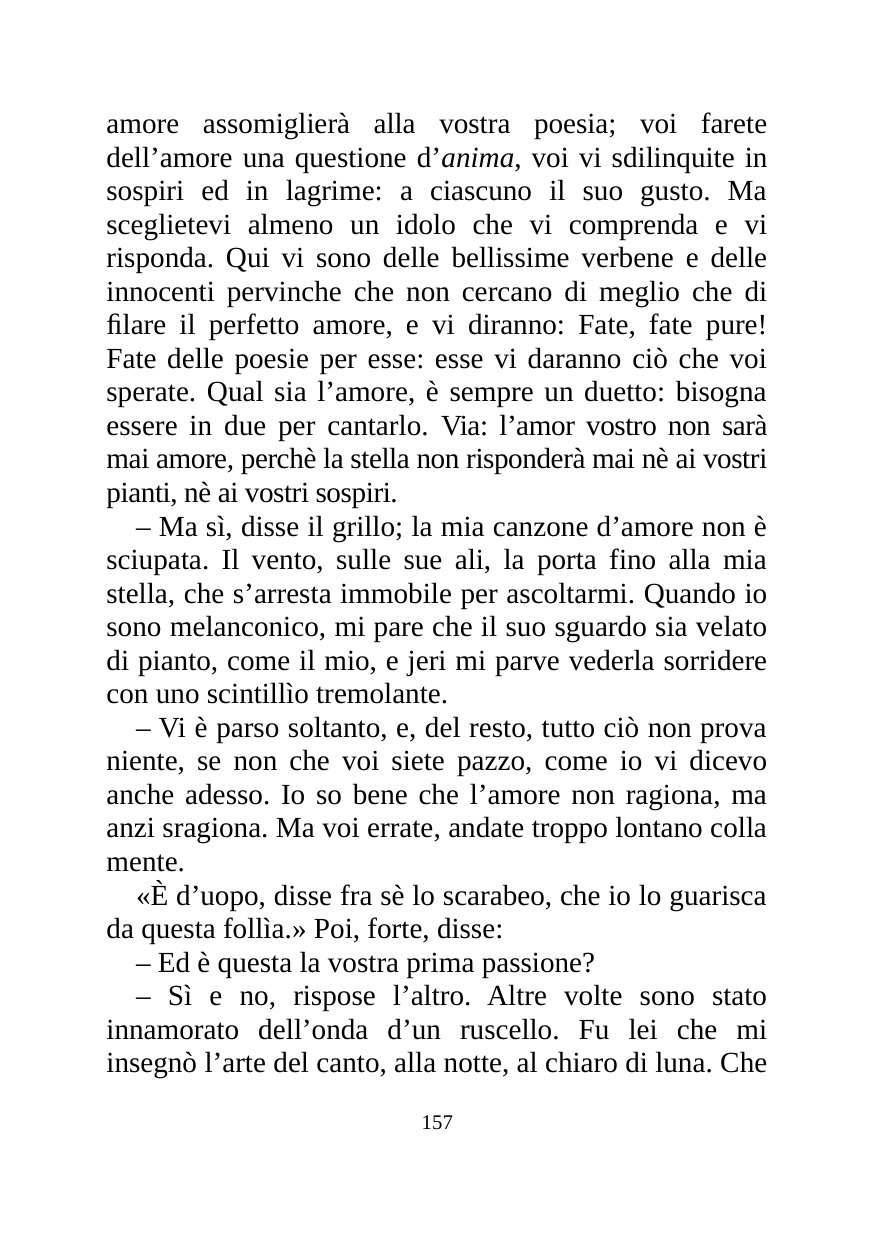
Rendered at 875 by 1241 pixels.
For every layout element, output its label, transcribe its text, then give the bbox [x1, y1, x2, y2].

text ‒ Vi è parso soltanto, e, del resto, tutto ciò non prova niente, se non che voi siete pazzo, come io vi dicevo anche adesso. Io so bene che l’amore non ragiona, ma anzi sragiona. Ma voi errate, andate troppo lontano colla mente. [106, 710, 768, 878]
text ‒ Ed è questa la vostra prima passione? [106, 945, 768, 978]
text ‒ Ma sì, disse il grillo; la mia canzone d’amore non è sciupata. Il vento, sulle sue ali, la porta fino alla mia stella, che s’arresta immobile per ascoltarmi. Quando io sono melanconico, mi pare che il suo sguardo sia velato di pianto, come il mio, e jeri mi parve vederla sorridere con uno scintillìo tremolante. [106, 509, 768, 710]
text «È d’uopo, disse fra sè lo scarabeo, che io lo guarisca da questa follìa.» Poi, forte, disse: [106, 878, 768, 945]
text ‒ Sì e no, rispose l’altro. Altre volte sono stato innamorato dell’onda d’un ruscello. Fu lei che mi insegnò l’arte del canto, alla notte, al chiaro di luna. Che [106, 978, 768, 1079]
text amore assomiglierà alla vostra poesia; voi farete dell’amore una questione d’anima, voi vi sdilinquite in sospiri ed in lagrime: a ciascuno il suo gusto. Ma sceglietevi almeno un idolo che vi comprenda e vi risponda. Qui vi sono delle bellissime verbene e delle innocenti pervinche che non cercano di meglio che di ﬁlare il perfetto amore, e vi diranno: Fate, fate pure! Fate delle poesie per esse: esse vi daranno ciò che voi sperate. Qual sia l’amore, è sempre un duetto: bisogna essere in due per cantarlo. Via: l’amor vostro non sarà mai amore, perchè la stella non risponderà mai nè ai vostri pianti, nè ai vostri sospiri. [106, 106, 768, 509]
